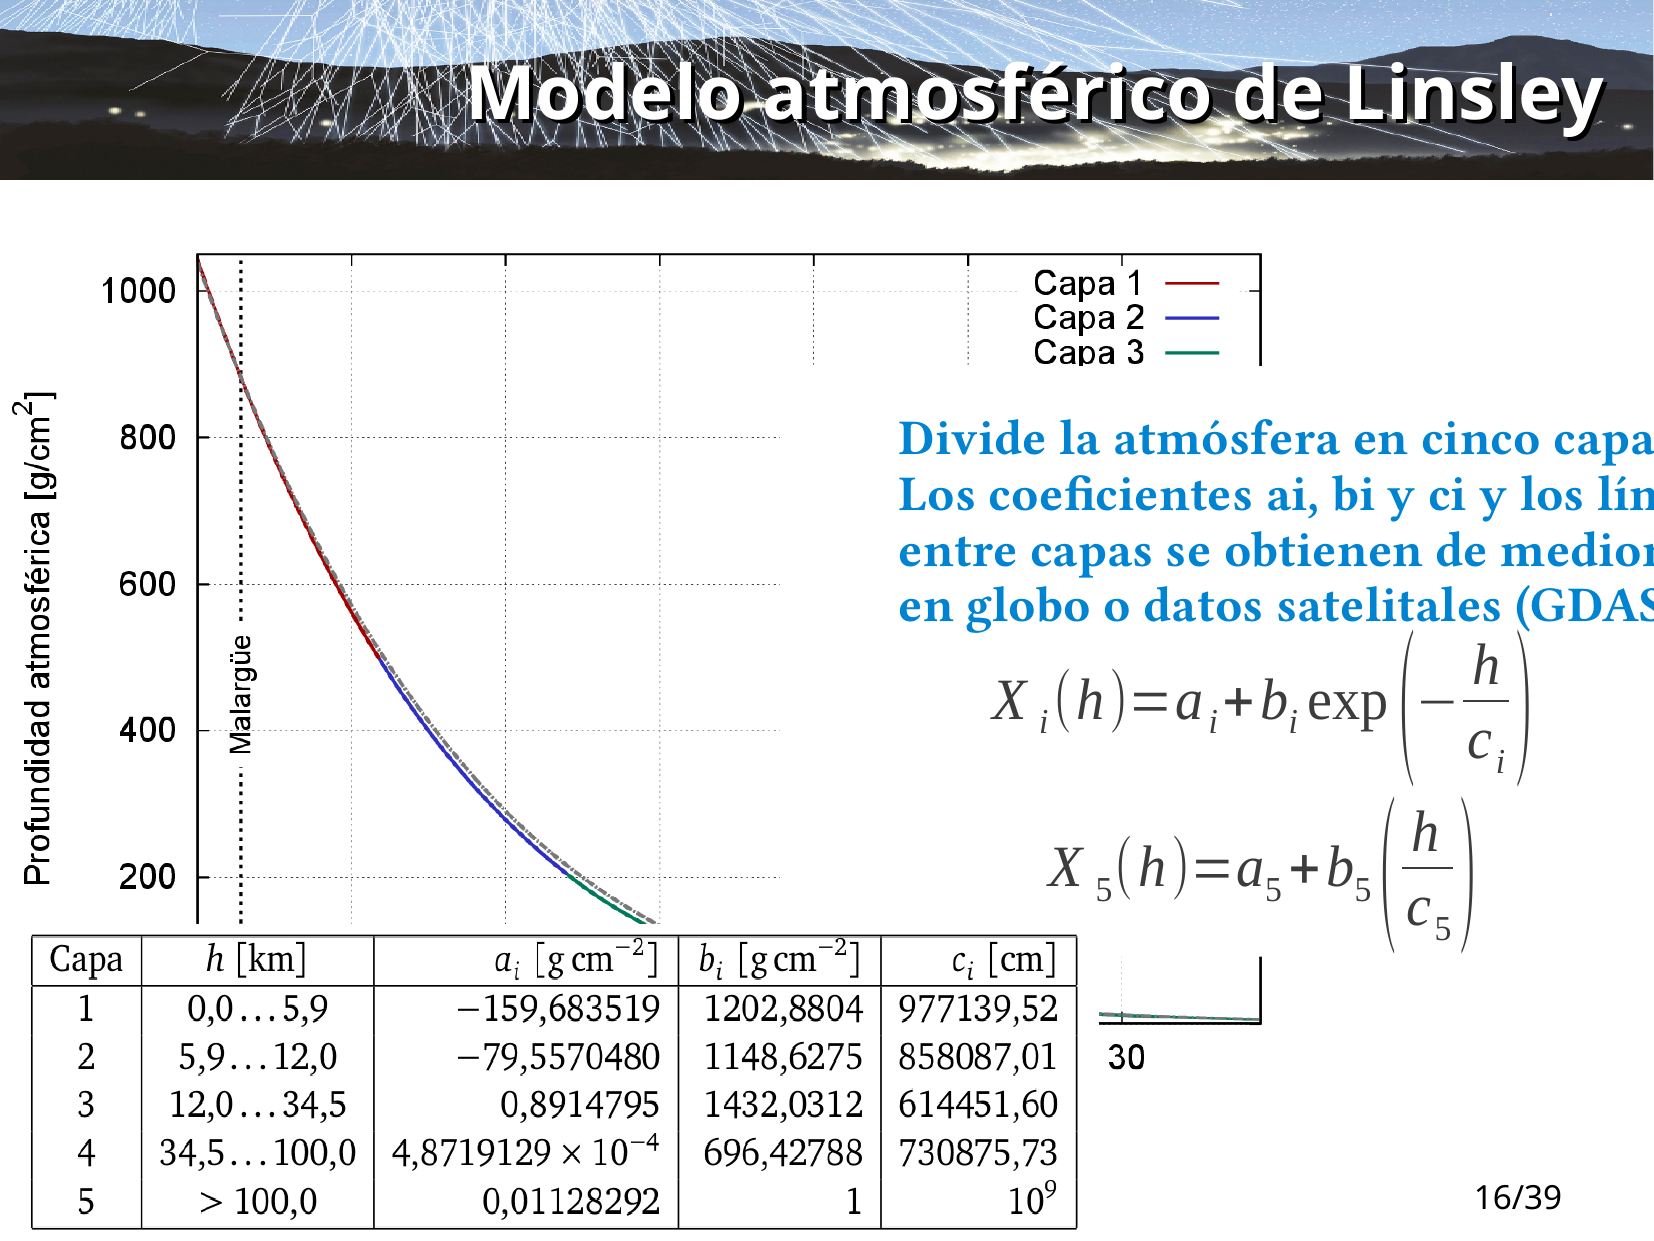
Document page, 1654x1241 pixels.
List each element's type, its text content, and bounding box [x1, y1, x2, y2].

title Modelo atmosférico de Linsley [45, 15, 1606, 166]
text_box [779, 366, 1654, 957]
chart [968, 650, 1551, 957]
picture [6, 212, 1323, 1241]
text_box [1571, 501, 1576, 509]
text_box [1647, 590, 1654, 601]
text_box [1638, 443, 1644, 451]
text_box [1580, 591, 1594, 619]
picture [0, 0, 1654, 180]
text_box Divide la atmósfera en cinco capas Los coeficientes ai, bi y ci y los límites entre capas se obtienen de mediones en globo o datos satelitales (GDAS) [881, 396, 1571, 650]
